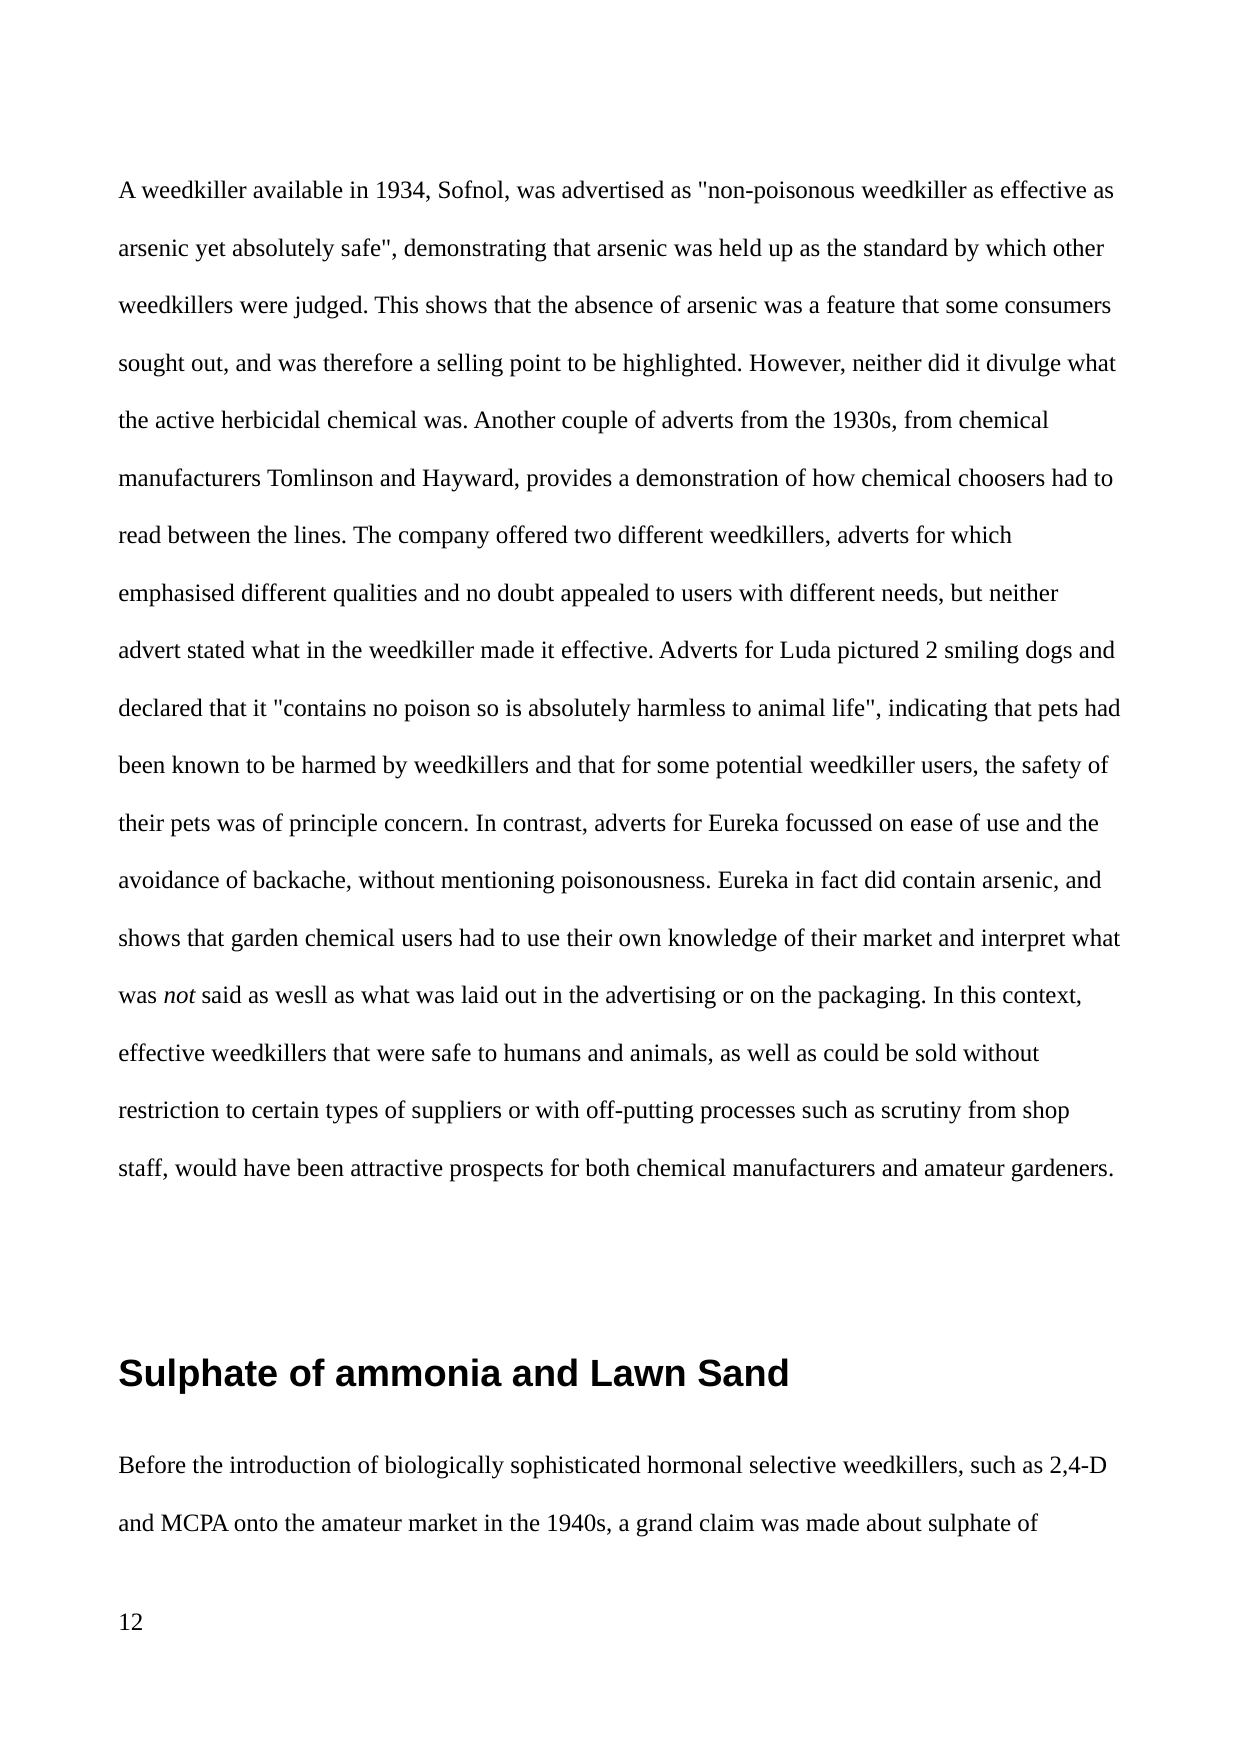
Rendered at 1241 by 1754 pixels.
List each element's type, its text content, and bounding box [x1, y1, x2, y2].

subtitle Sulphate of ammonia and Lawn Sand [118, 1351, 1122, 1394]
text Before the introduction of biologically sophisticated hormonal selective weedkillers, such as 2,4-D and MCPA onto the amateur market in the 1940s, a grand claim was made about sulphate of [118, 1450, 1122, 1537]
text A weedkiller available in 1934, Sofnol, was advertised as "non-poisonous weedkiller as effective as arsenic yet absolutely safe", demonstrating that arsenic was held up as the standard by which other weedkillers were judged. This shows that the absence of arsenic was a feature that some consumers sought out, and was therefore a selling point to be highlighted. However, neither did it divulge what the active herbicidal chemical was. Another couple of adverts from the 1930s, from chemical manufacturers Tomlinson and Hayward, provides a demonstration of how chemical choosers had to read between the lines. The company offered two different weedkillers, adverts for which emphasised different qualities and no doubt appealed to users with different needs, but neither advert stated what in the weedkiller made it effective. Adverts for Luda pictured 2 smiling dogs and declared that it "contains no poison so is absolutely harmless to animal life", indicating that pets had been known to be harmed by weedkillers and that for some potential weedkiller users, the safety of their pets was of principle concern. In contrast, adverts for Eureka focussed on ease of use and the avoidance of backache, without mentioning poisonousness. Eureka in fact did contain arsenic, and shows that garden chemical users had to use their own knowledge of their market and interpret what was not said as wesll as what was laid out in the advertising or on the packaging. In this context, effective weedkillers that were safe to humans and animals, as well as could be sold without restriction to certain types of suppliers or with off-putting processes such as scrutiny from shop staff, would have been attractive prospects for both chemical manufacturers and amateur gardeners. [118, 176, 1122, 1182]
